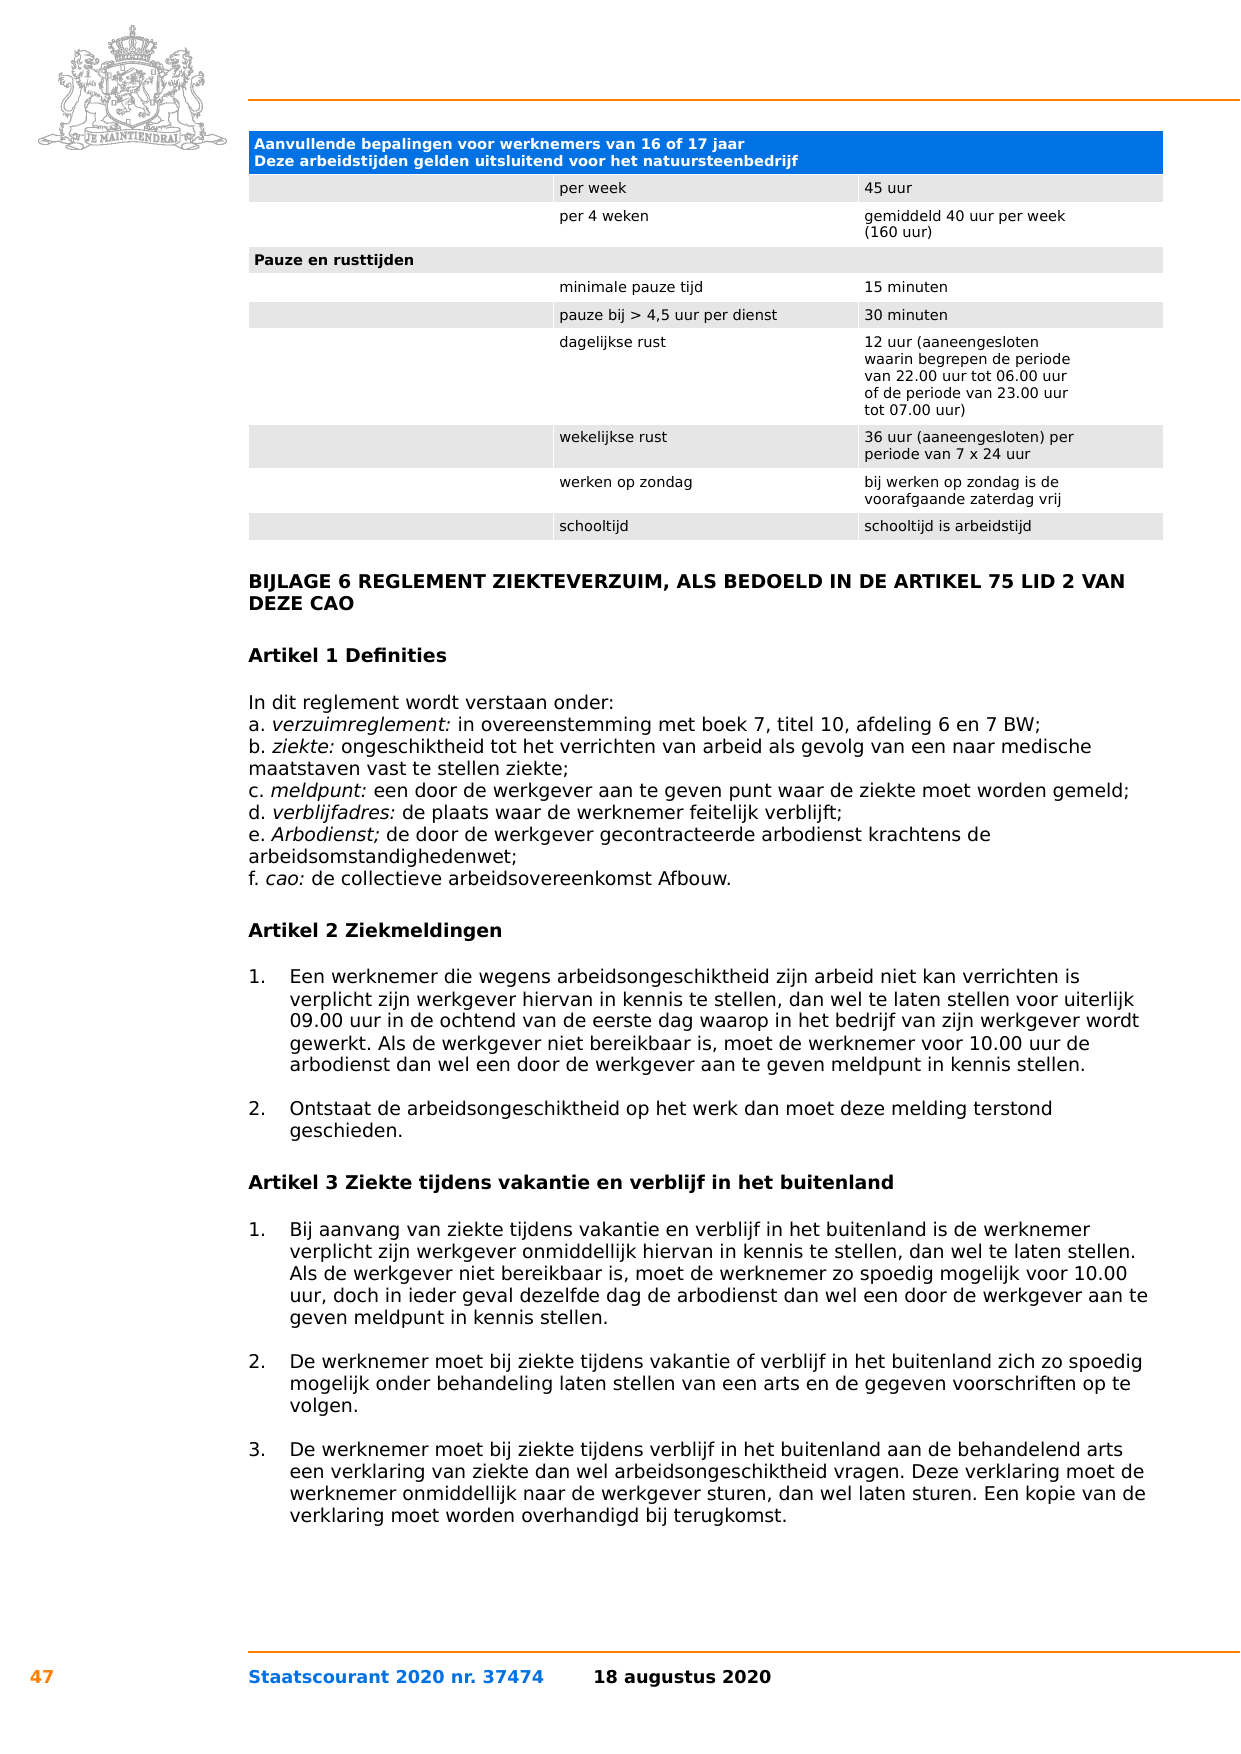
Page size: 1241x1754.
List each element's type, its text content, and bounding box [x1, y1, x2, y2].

table_cell 45 uur [859, 175, 1163, 202]
text f. cao: de collectieve arbeidsovereenkomst Afbouw. [248, 867, 1163, 889]
text 2. Ontstaat de arbeidsongeschiktheid op het werk dan moet deze melding terstond geschieden. [248, 1098, 1163, 1142]
table_cell [249, 302, 553, 328]
text In dit reglement wordt verstaan onder: [248, 692, 1163, 714]
text 3. De werknemer moet bij ziekte tijdens verblijf in het buitenland aan de behandelend arts een verklaring van ziekte dan wel arbeidsongeschiktheid vragen. Deze verklaring moet de werknemer onmiddellijk naar de werkgever sturen, dan wel laten sturen. Een kopie van de verklaring moet worden overhandigd bij terugkomst. [248, 1439, 1163, 1527]
text e. Arbodienst; de door de werkgever gecontracteerde arbodienst krachtens de arbeidsomstandighedenwet; [248, 823, 1163, 867]
picture [38, 25, 227, 150]
subtitle BIJLAGE 6 REGLEMENT ZIEKTEVERZUIM, ALS BEDOELD IN DE ARTIKEL 75 LID 2 VAN DEZE CAO [248, 571, 1163, 615]
text a. verzuimreglement: in overeenstemming met boek 7, titel 10, afdeling 6 en 7 BW; [248, 714, 1163, 736]
table_cell wekelijkse rust [554, 425, 858, 468]
table_cell gemiddeld 40 uur per week (160 uur) [859, 203, 1163, 246]
subtitle Artikel 2 Ziekmeldingen [248, 919, 1163, 941]
table_cell [249, 275, 553, 301]
text d. verblijfadres: de plaats waar de werknemer feitelijk verblijft; [248, 802, 1163, 823]
table_cell 36 uur (aaneengesloten) per periode van 7 x 24 uur [859, 425, 1163, 468]
table_cell bij werken op zondag is de voorafgaande zaterdag vrij [859, 469, 1163, 512]
table_cell dagelijkse rust [554, 329, 858, 423]
table_cell 15 minuten [859, 275, 1163, 301]
subtitle Artikel 3 Ziekte tijdens vakantie en verblijf in het buitenland [248, 1172, 1163, 1194]
table_cell per week [554, 175, 858, 202]
table_cell [249, 175, 553, 202]
table_cell schooltijd [554, 513, 858, 540]
subtitle Artikel 1 Definities [248, 645, 1163, 667]
text 1. Bij aanvang van ziekte tijdens vakantie en verblijf in het buitenland is de werknemer verplicht zijn werkgever onmiddellijk hiervan in kennis te stellen, dan wel te laten stellen. Als de werkgever niet bereikbaar is, moet de werknemer zo spoedig mogelijk voor 10.00 uur, doch in ieder geval dezelfde dag de arbodienst dan wel een door de werkgever aan te geven meldpunt in kennis stellen. [248, 1219, 1163, 1329]
table_cell [249, 203, 553, 246]
text 2. De werknemer moet bij ziekte tijdens vakantie of verblijf in het buitenland zich zo spoedig mogelijk onder behandeling laten stellen van een arts en de gegeven voorschriften op te volgen. [248, 1351, 1163, 1417]
table_cell [249, 425, 553, 468]
table_cell [249, 513, 553, 540]
table_header Aanvullende bepalingen voor werknemers van 16 of 17 jaar Deze arbeidstijden gelden uitsluitend voor het natuursteenbedrijf [249, 131, 1163, 174]
table_cell [249, 329, 553, 423]
table_cell 30 minuten [859, 302, 1163, 328]
table_cell 12 uur (aaneengesloten waarin begrepen de periode van 22.00 uur tot 06.00 uur of de periode van 23.00 uur tot 07.00 uur) [859, 329, 1163, 423]
table_cell minimale pauze tijd [554, 275, 858, 301]
table_cell schooltijd is arbeidstijd [859, 513, 1163, 540]
text c. meldpunt: een door de werkgever aan te geven punt waar de ziekte moet worden gemeld; [248, 779, 1163, 802]
table_cell [249, 469, 553, 512]
table_cell pauze bij > 4,5 uur per dienst [554, 302, 858, 328]
text b. ziekte: ongeschiktheid tot het verrichten van arbeid als gevolg van een naar medische maatstaven vast te stellen ziekte; [248, 736, 1163, 779]
table_cell Pauze en rusttijden [249, 247, 1163, 273]
text 1. Een werknemer die wegens arbeidsongeschiktheid zijn arbeid niet kan verrichten is verplicht zijn werkgever hiervan in kennis te stellen, dan wel te laten stellen voor uiterlijk 09.00 uur in de ochtend van de eerste dag waarop in het bedrijf van zijn werkgever wordt gewerkt. Als de werkgever niet bereikbaar is, moet de werknemer voor 10.00 uur de arbodienst dan wel een door de werkgever aan te geven meldpunt in kennis stellen. [248, 966, 1163, 1076]
table_cell werken op zondag [554, 469, 858, 512]
table_cell per 4 weken [554, 203, 858, 246]
